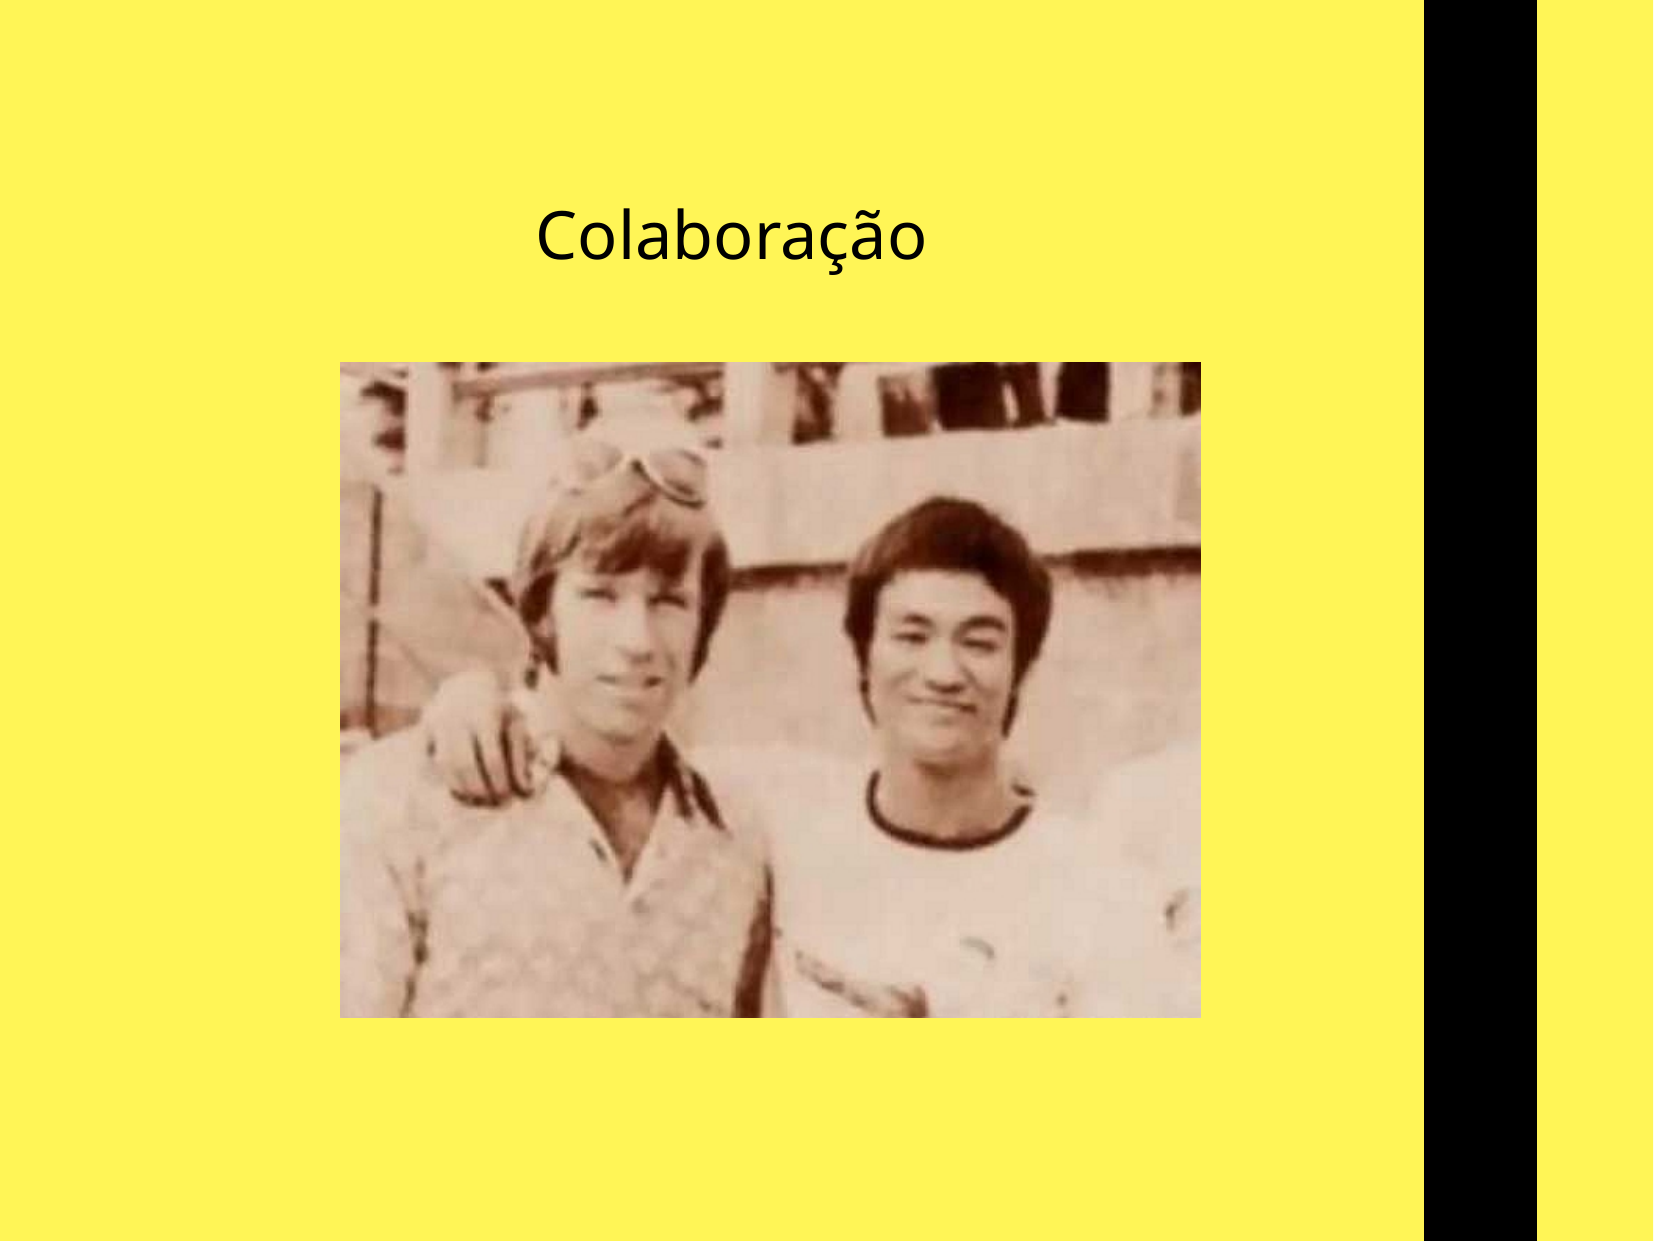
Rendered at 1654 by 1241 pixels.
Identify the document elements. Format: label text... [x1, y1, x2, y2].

picture [0, 0, 1424, 1241]
subtitle Colaboração [76, 162, 1388, 306]
picture [1537, 0, 1654, 1241]
